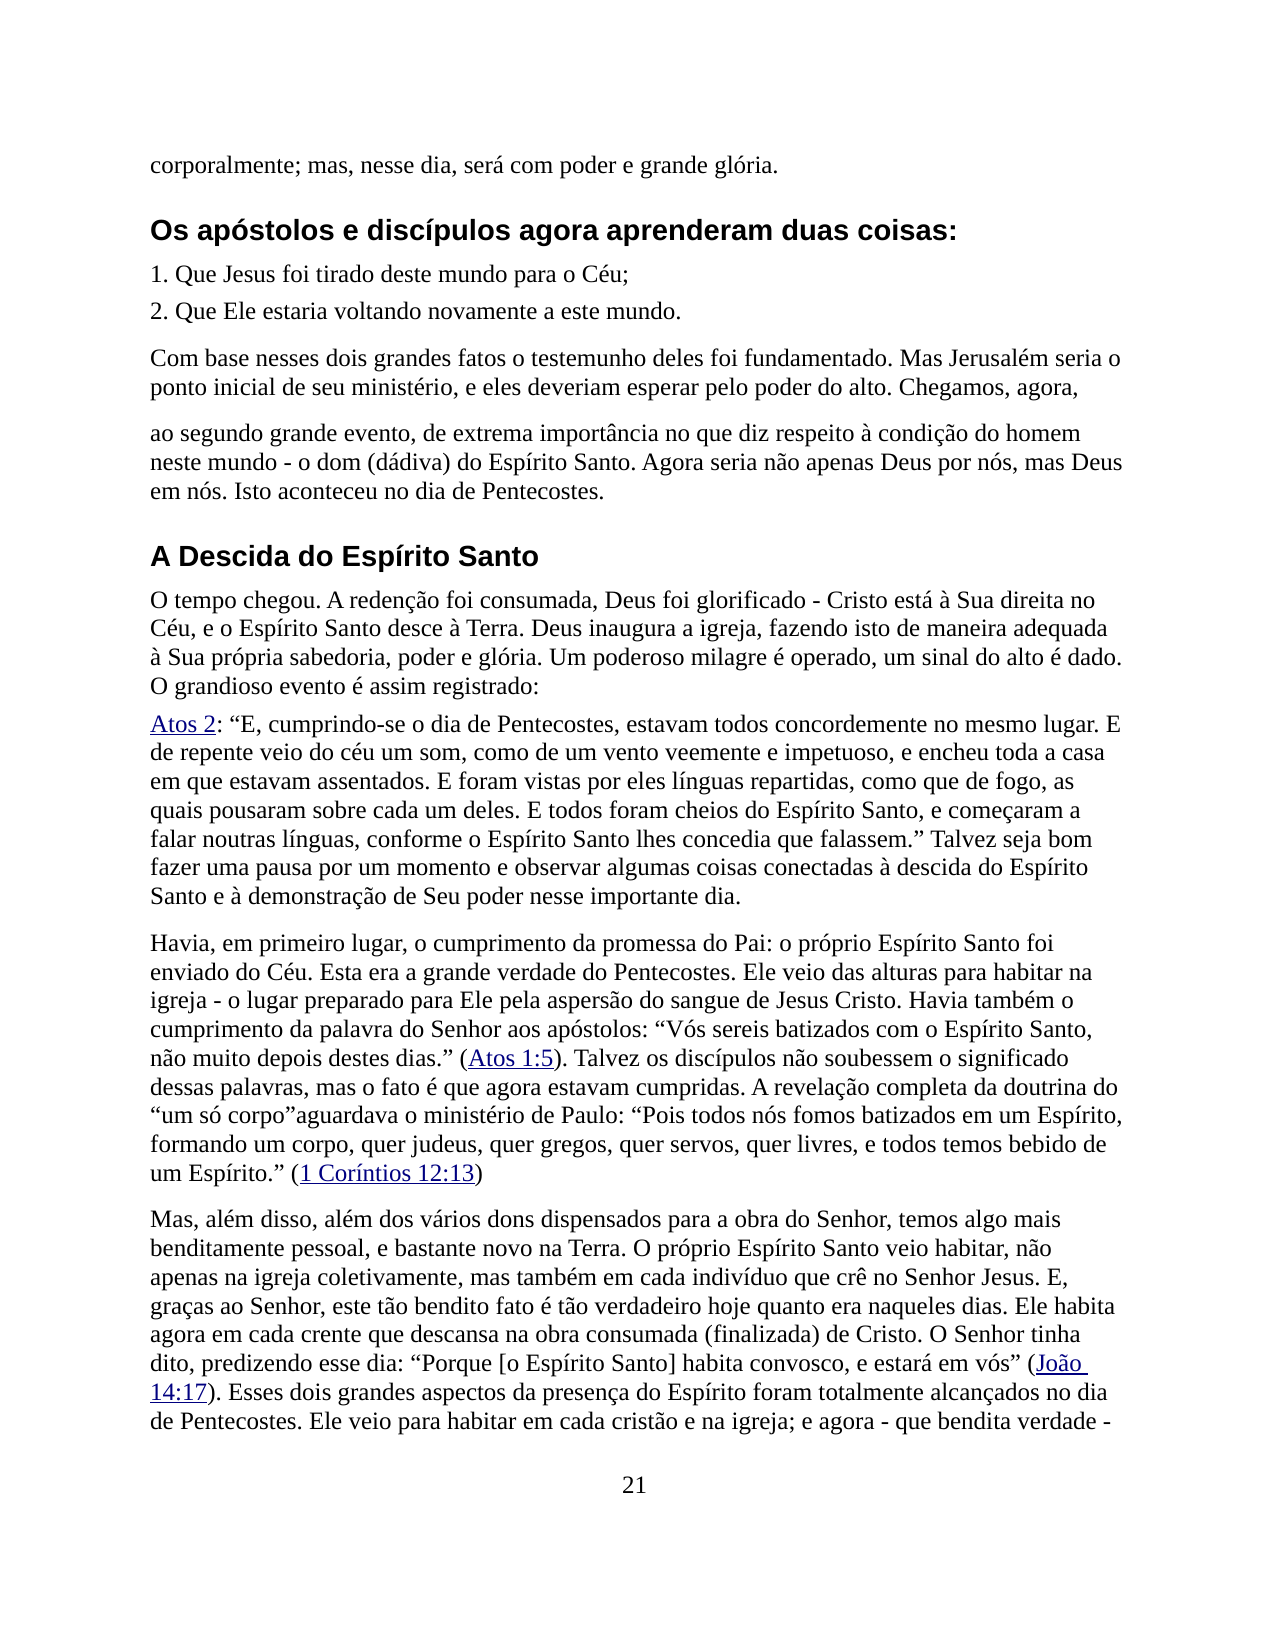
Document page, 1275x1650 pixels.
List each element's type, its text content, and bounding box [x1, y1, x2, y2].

text O tempo chegou. A redenção foi consumada, Deus foi glorificado - Cristo está à Sua direita no Céu, e o Espírito Santo desce à Terra. Deus inaugura a igreja, fazendo isto de maneira adequada à Sua própria sabedoria, poder e glória. Um poderoso milagre é operado, um sinal do alto é dado. O grandioso evento é assim registrado: [150, 585, 1125, 700]
text Havia, em primeiro lugar, o cumprimento da promessa do Pai: o próprio Espírito Santo foi enviado do Céu. Esta era a grande verdade do Pentecostes. Ele veio das alturas para habitar na igreja - o lugar preparado para Ele pela aspersão do sangue de Jesus Cristo. Havia também o cumprimento da palavra do Senhor aos apóstolos: “Vós sereis batizados com o Espírito Santo, não muito depois destes dias.” (Atos 1:5). Talvez os discípulos não soubessem o significado dessas palavras, mas o fato é que agora estavam cumpridas. A revelação completa da doutrina do “um só corpo”aguardava o ministério de Paulo: “Pois todos nós fomos batizados em um Espírito, formando um corpo, quer judeus, quer gregos, quer servos, quer livres, e todos temos bebido de um Espírito.” (1 Coríntios 12:13) [150, 928, 1125, 1187]
text ao segundo grande evento, de extrema importância no que diz respeito à condição do homem neste mundo - o dom (dádiva) do Espírito Santo. Agora seria não apenas Deus por nós, mas Deus em nós. Isto aconteceu no dia de Pentecostes. [150, 418, 1125, 505]
subtitle Os apóstolos e discípulos agora aprenderam duas coisas: [150, 213, 1125, 246]
text 2. Que Ele estaria voltando novamente a este mundo. [150, 296, 1125, 325]
subtitle A Descida do Espírito Santo [150, 539, 1125, 572]
text corporalmente; mas, nesse dia, será com poder e grande glória. [150, 150, 1125, 179]
text Com base nesses dois grandes fatos o testemunho deles foi fundamentado. Mas Jerusalém seria o ponto inicial de seu ministério, e eles deveriam esperar pelo poder do alto. Chegamos, agora, [150, 343, 1125, 401]
text 1. Que Jesus foi tirado deste mundo para o Céu; [150, 259, 1125, 287]
text Mas, além disso, além dos vários dons dispensados para a obra do Senhor, temos algo mais benditamente pessoal, e bastante novo na Terra. O próprio Espírito Santo veio habitar, não apenas na igreja coletivamente, mas também em cada indivíduo que crê no Senhor Jesus. E, graças ao Senhor, este tão bendito fato é tão verdadeiro hoje quanto era naqueles dias. Ele habita agora em cada crente que descansa na obra consumada (finalizada) de Cristo. O Senhor tinha dito, predizendo esse dia: “Porque [o Espírito Santo] habita convosco, e estará em vós” (João 14:17). Esses dois grandes aspectos da presença do Espírito foram totalmente alcançados no dia de Pentecostes. Ele veio para habitar em cada cristão e na igreja; e agora - que bendita verdade [150, 1204, 1125, 1434]
text Atos 2: “E, cumprindo-se o dia de Pentecostes, estavam todos concordemente no mesmo lugar. E de repente veio do céu um som, como de um vento veemente e impetuoso, e encheu toda a casa em que estavam assentados. E foram vistas por eles línguas repartidas, como que de fogo, as quais pousaram sobre cada um deles. E todos foram cheios do Espírito Santo, e começaram a falar noutras línguas, conforme o Espírito Santo lhes concedia que falassem.” Talvez seja bom fazer uma pausa por um momento e observar algumas coisas conectadas à descida do Espírito Santo e à demonstração de Seu poder nesse importante dia. [150, 709, 1125, 910]
